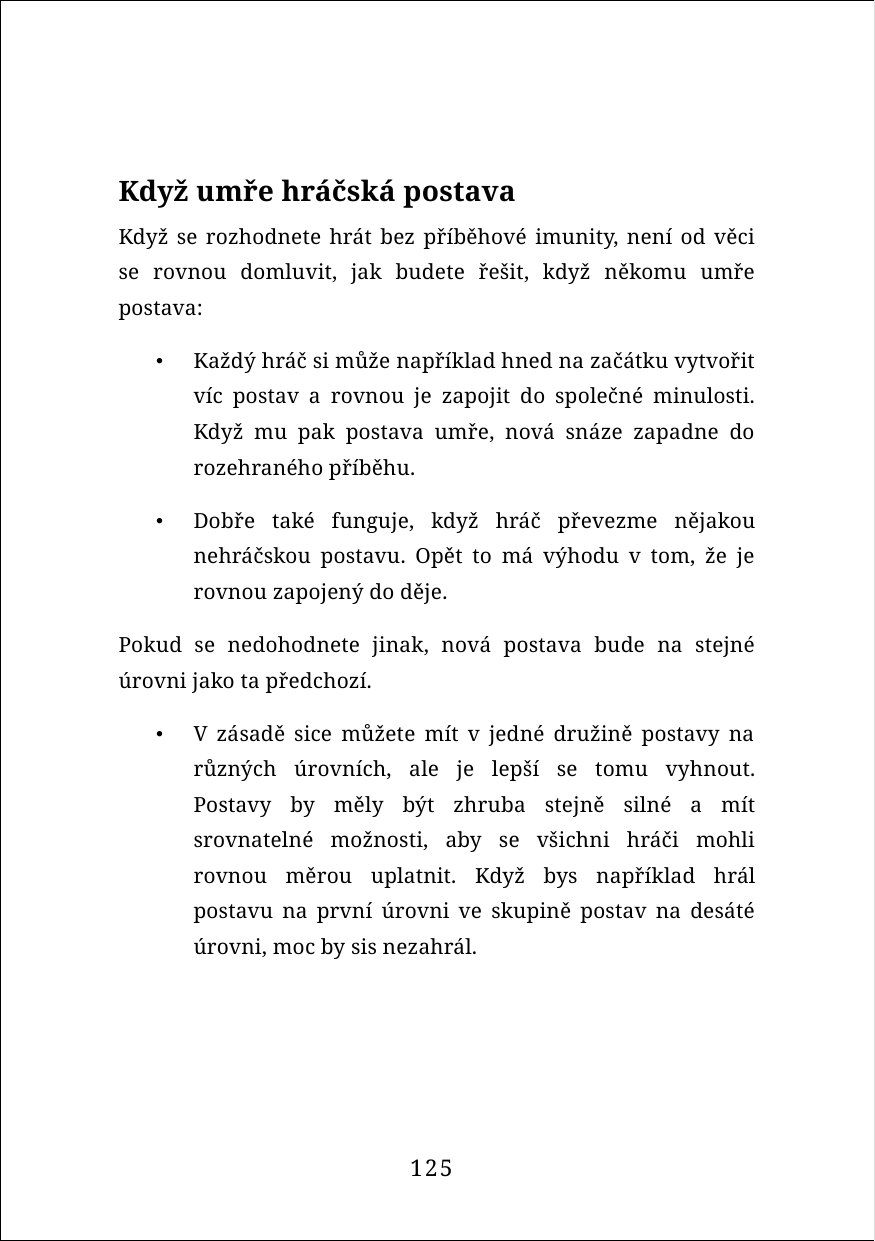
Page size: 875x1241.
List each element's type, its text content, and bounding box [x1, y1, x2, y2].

list Každý hráč si může například hned na začátku vytvořit víc postav a rovnou je zapojit do společné minulosti. Když mu pak postava umře, nová snáze zapadne do rozehraného příběhu. [156, 346, 756, 481]
subtitle Když umře hráčská postava [118, 172, 756, 210]
text Pokud se nedohodnete jinak, nová postava bude na stejné úrovni jako ta předchozí. [118, 630, 756, 694]
list Dobře také funguje, když hráč převezme nějakou nehráčskou postavu. Opět to má výhodu v tom, že je rovnou zapojený do děje. [156, 506, 756, 605]
list V zásadě sice můžete mít v jedné družině postavy na různých úrovních, ale je lepší se tomu vyhnout. Postavy by měly být zhruba stejně silné a mít srovnatelné možnosti, aby se všichni hráči mohli rovnou měrou uplatnit. Když bys například hrál postavu na první úrovni ve skupině postav na desáté úrovni, moc by sis nezahrál. [156, 719, 756, 961]
text Když se rozhodnete hrát bez příběhové imunity, není od věci se rovnou domluvit, jak budete řešit, když někomu umře postava: [118, 222, 756, 321]
